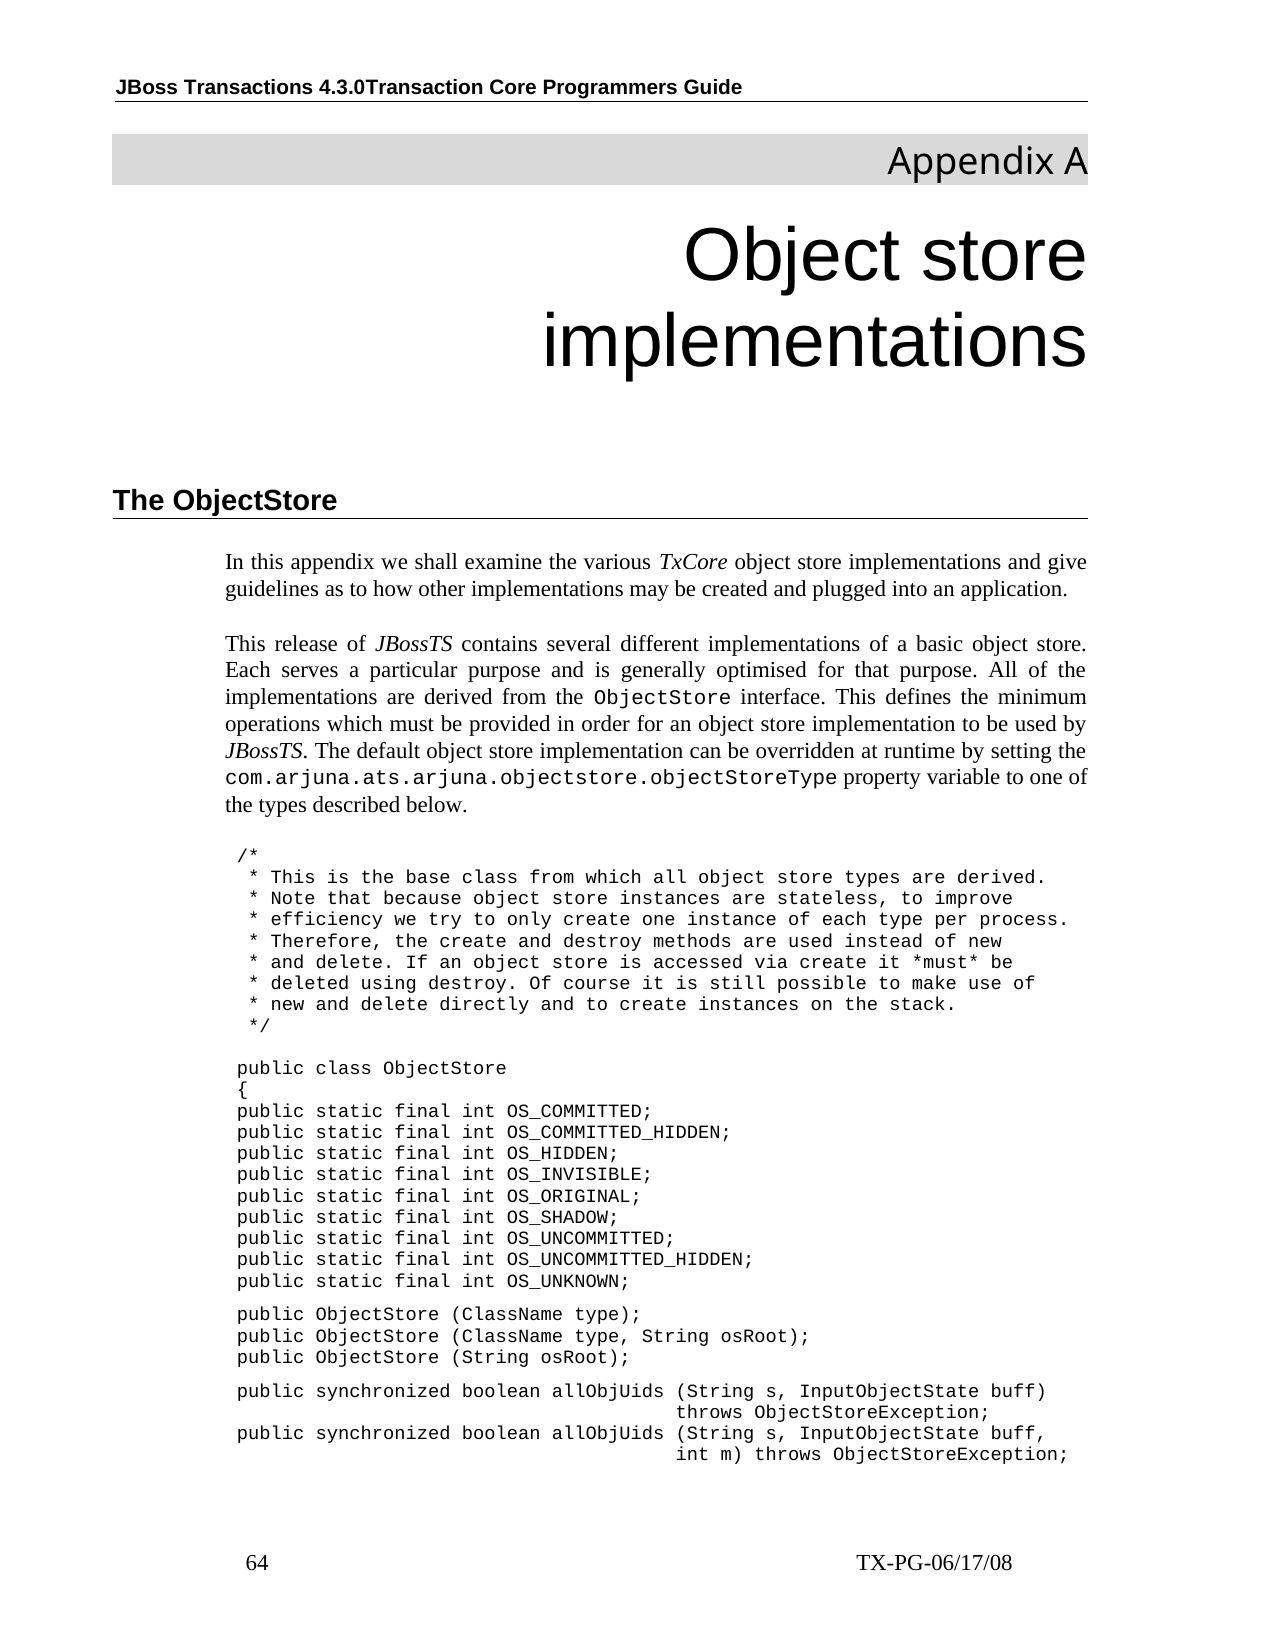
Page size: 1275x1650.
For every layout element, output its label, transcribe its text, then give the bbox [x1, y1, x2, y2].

text This release of JBossTS contains several different implementations of a basic object store. Each serves a particular purpose and is generally optimised for that purpose. All of the implementations are derived from the ObjectStore interface. This defines the minimum operations which must be provided in order for an object store implementation to be used by JBossTS. The default object store implementation can be overridden at runtime by setting the com.arjuna.ats.arjuna.objectstore.objectStoreType property variable to one of the types described below. [225, 630, 1088, 817]
text public ObjectStore (ClassName type); public ObjectStore (ClassName type, String osRoot); public ObjectStore (String osRoot); [237, 1305, 1088, 1369]
title Object store implementations [228, 210, 1088, 382]
text public synchronized boolean allObjUids (String s, InputObjectState buff) throws ObjectStoreException; public synchronized boolean allObjUids (String s, InputObjectState buff, int m) throws ObjectStoreException; [237, 1381, 1088, 1488]
text In this appendix we shall examine the various TxCore object store implementations and give guidelines as to how other implementations may be created and plugged into an application. [225, 548, 1088, 601]
text /* * This is the base class from which all object store types are derived. * Note that because object store instances are stateless, to improve * efficiency we try to only create one instance of each type per process. * Therefore, the create and destroy methods are used instead of new * and delete. If an object store is accessed via create it *must* be * deleted using destroy. Of course it is still possible to make use of * new and delete directly and to create instances on the stack. */ public class ObjectStore { public static final int OS_COMMITTED; public static final int OS_COMMITTED_HIDDEN; public static final int OS_HIDDEN; public static final int OS_INVISIBLE; public static final int OS_ORIGINAL; public static final int OS_SHADOW; public static final int OS_UNCOMMITTED; public static final int OS_UNCOMMITTED_HIDDEN; public static final int OS_UNKNOWN; [237, 846, 1088, 1293]
subtitle The ObjectStore [112, 482, 1088, 519]
